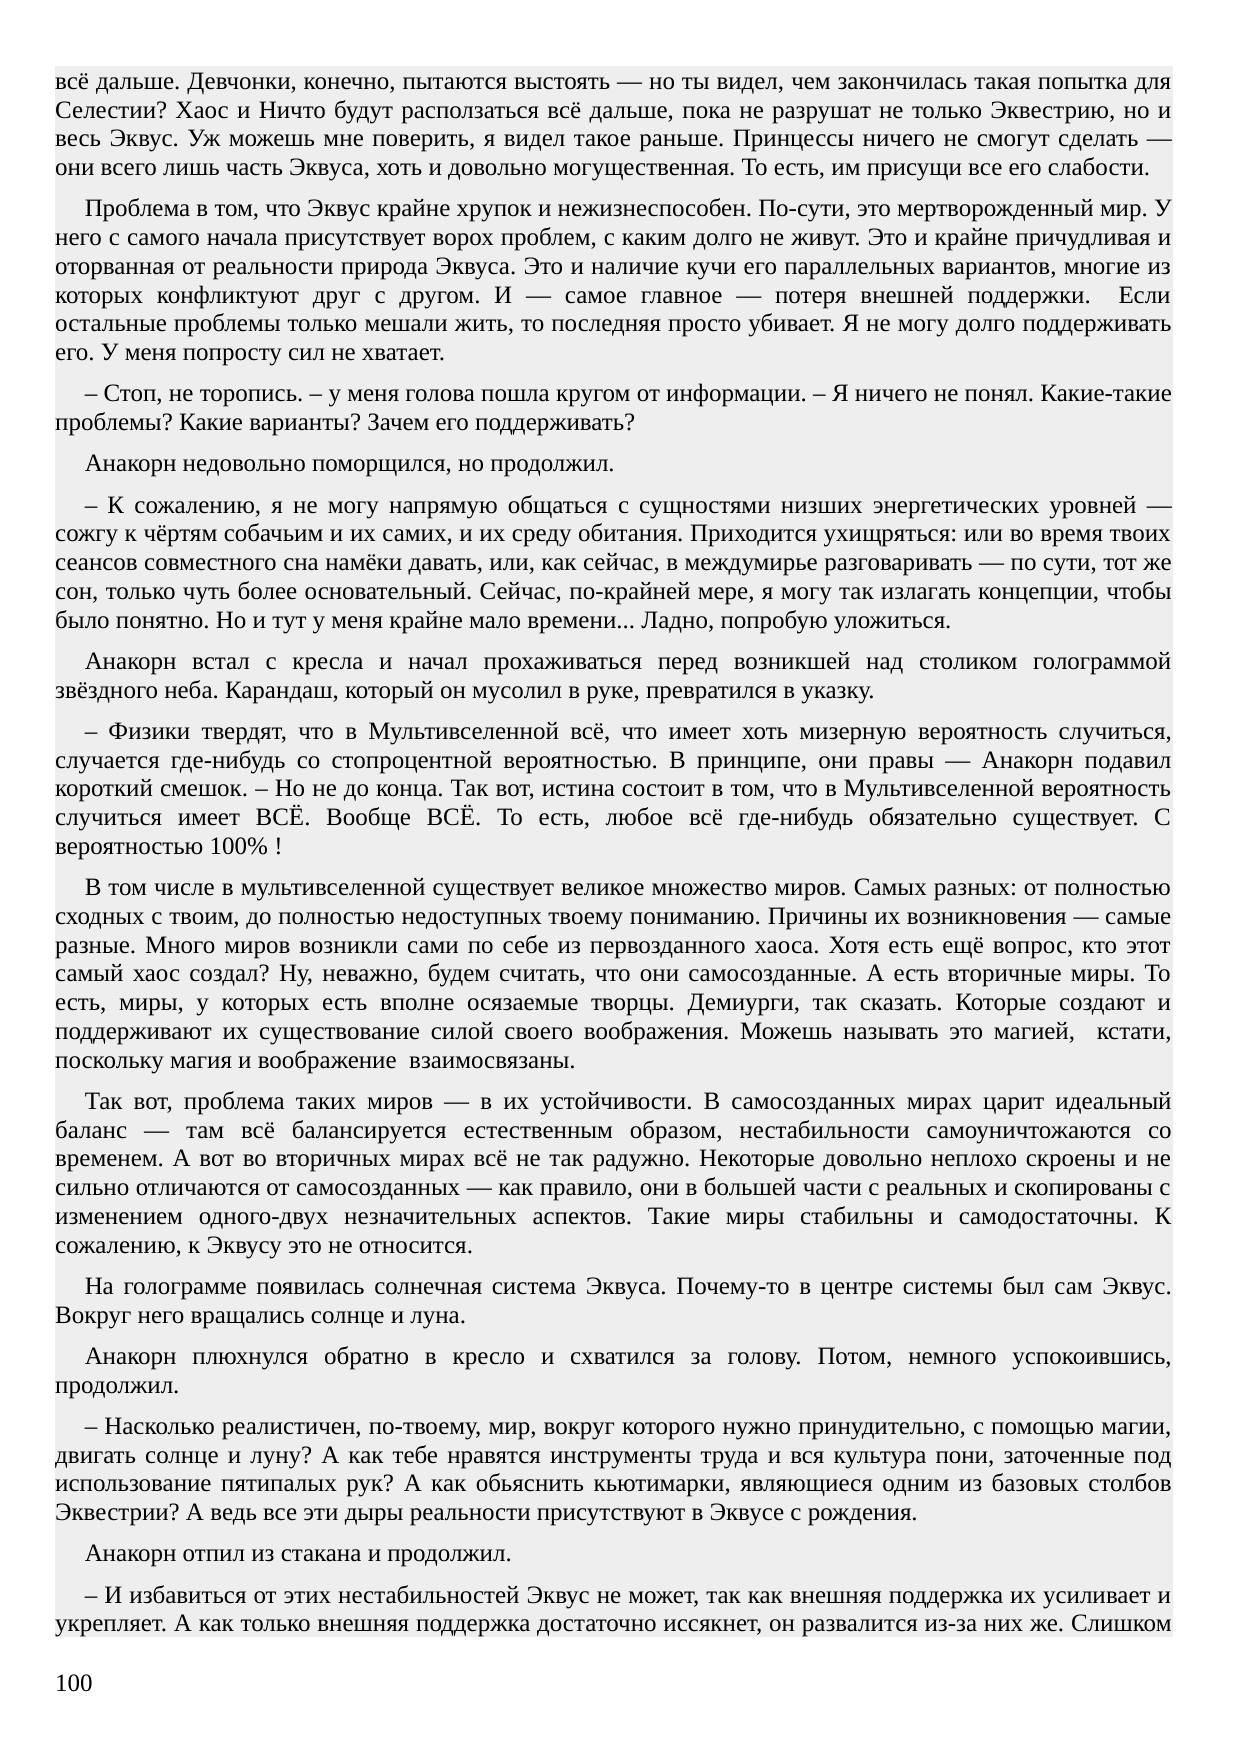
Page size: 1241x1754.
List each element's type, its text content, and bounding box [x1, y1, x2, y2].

text – К сожалению, я не могу напрямую общаться с сущностями низших энергетических уровней — сожгу к чёртям собачьим и их самих, и их среду обитания. Приходится ухищряться: или во время твоих сеансов совместного сна намёки давать, или, как сейчас, в междумирье разговаривать — по сути, тот же сон, только чуть более основательный. Сейчас, по-крайней мере, я могу так излагать концепции, чтобы было понятно. Но и тут у меня крайне мало времени... Ладно, попробую уложиться. [55, 490, 1173, 633]
text – Стоп, не торопись. – у меня голова пошла кругом от информации. – Я ничего не понял. Какие-такие проблемы? Какие варианты? Зачем его поддерживать? [55, 378, 1173, 436]
text Анакорн недовольно поморщился, но продолжил. [55, 448, 1173, 477]
text Анакорн встал с кресла и начал прохаживаться перед возникшей над столиком голограммой звёздного неба. Карандаш, который он мусолил в руке, превратился в указку. [55, 646, 1173, 703]
text В том числе в мультивселенной существует великое множество миров. Самых разных: от полностью сходных с твоим, до полностью недоступных твоему пониманию. Причины их возникновения — самые разные. Много миров возникли сами по себе из первозданного хаоса. Хотя есть ещё вопрос, кто этот самый хаос создал? Ну, неважно, будем считать, что они самосозданные. А есть вторичные миры. То есть, миры, у которых есть вполне осязаемые творцы. Демиурги, так сказать. Которые создают и поддерживают их существование силой своего воображения. Можешь называть это магией, кстати, поскольку магия и воображение взаимосвязаны. [55, 872, 1173, 1073]
text Проблема в том, что Эквус крайне хрупок и нежизнеспособен. По-сути, это мертворожденный мир. У него с самого начала присутствует ворох проблем, с каким долго не живут. Это и крайне причудливая и оторванная от реальности природа Эквуса. Это и наличие кучи его параллельных вариантов, многие из которых конфликтуют друг с другом. И — самое главное — потеря внешней поддержки. Если остальные проблемы только мешали жить, то последняя просто убивает. Я не могу долго поддерживать его. У меня попросту сил не хватает. [55, 193, 1173, 366]
text Анакорн плюхнулся обратно в кресло и схватился за голову. Потом, немного успокоившись, продолжил. [55, 1341, 1173, 1398]
text – Насколько реалистичен, по-твоему, мир, вокруг которого нужно принудительно, с помощью магии, двигать солнце и луну? А как тебе нравятся инструменты труда и вся культура пони, заточенные под использование пятипалых рук? А как обьяснить кьютимарки, являющиеся одним из базовых столбов Эквестрии? А ведь все эти дыры реальности присутствуют в Эквусе с рождения. [55, 1411, 1173, 1526]
text Анакорн отпил из стакана и продолжил. [55, 1538, 1173, 1567]
text На голограмме появилась солнечная система Эквуса. Почему-то в центре системы был сам Эквус. Вокруг него вращались солнце и луна. [55, 1271, 1173, 1328]
text всё дальше. Девчонки, конечно, пытаются выстоять — но ты видел, чем закончилась такая попытка для Селестии? Хаос и Ничто будут расползаться всё дальше, пока не разрушат не только Эквестрию, но и весь Эквус. Уж можешь мне поверить, я видел такое раньше. Принцессы ничего не смогут сделать — они всего лишь часть Эквуса, хоть и довольно могущественная. То есть, им присущи все его слабости. [55, 66, 1173, 181]
text Так вот, проблема таких миров — в их устойчивости. В самосозданных мирах царит идеальный баланс — там всё балансируется естественным образом, нестабильности самоуничтожаются со временем. А вот во вторичных мирах всё не так радужно. Некоторые довольно неплохо скроены и не сильно отличаются от самосозданных — как правило, они в большей части с реальных и скопированы с изменением одного-двух незначительных аспектов. Такие миры стабильны и самодостаточны. К сожалению, к Эквусу это не относится. [55, 1086, 1173, 1258]
text – И избавиться от этих нестабильностей Эквус не может, так как внешняя поддержка их усиливает и укрепляет. А как только внешняя поддержка достаточно иссякнет, он развалится из-за них же. Слишком [55, 1580, 1173, 1637]
text – Физики твердят, что в Мультивселенной всё, что имеет хоть мизерную вероятность случиться, случается где-нибудь со стопроцентной вероятностью. В принципе, они правы — Анакорн подавил короткий смешок. – Но не до конца. Так вот, истина состоит в том, что в Мультивселенной вероятность случиться имеет ВСЁ. Вообще ВСЁ. То есть, любое всё где-нибудь обязательно существует. С вероятностью 100% ! [55, 716, 1173, 860]
